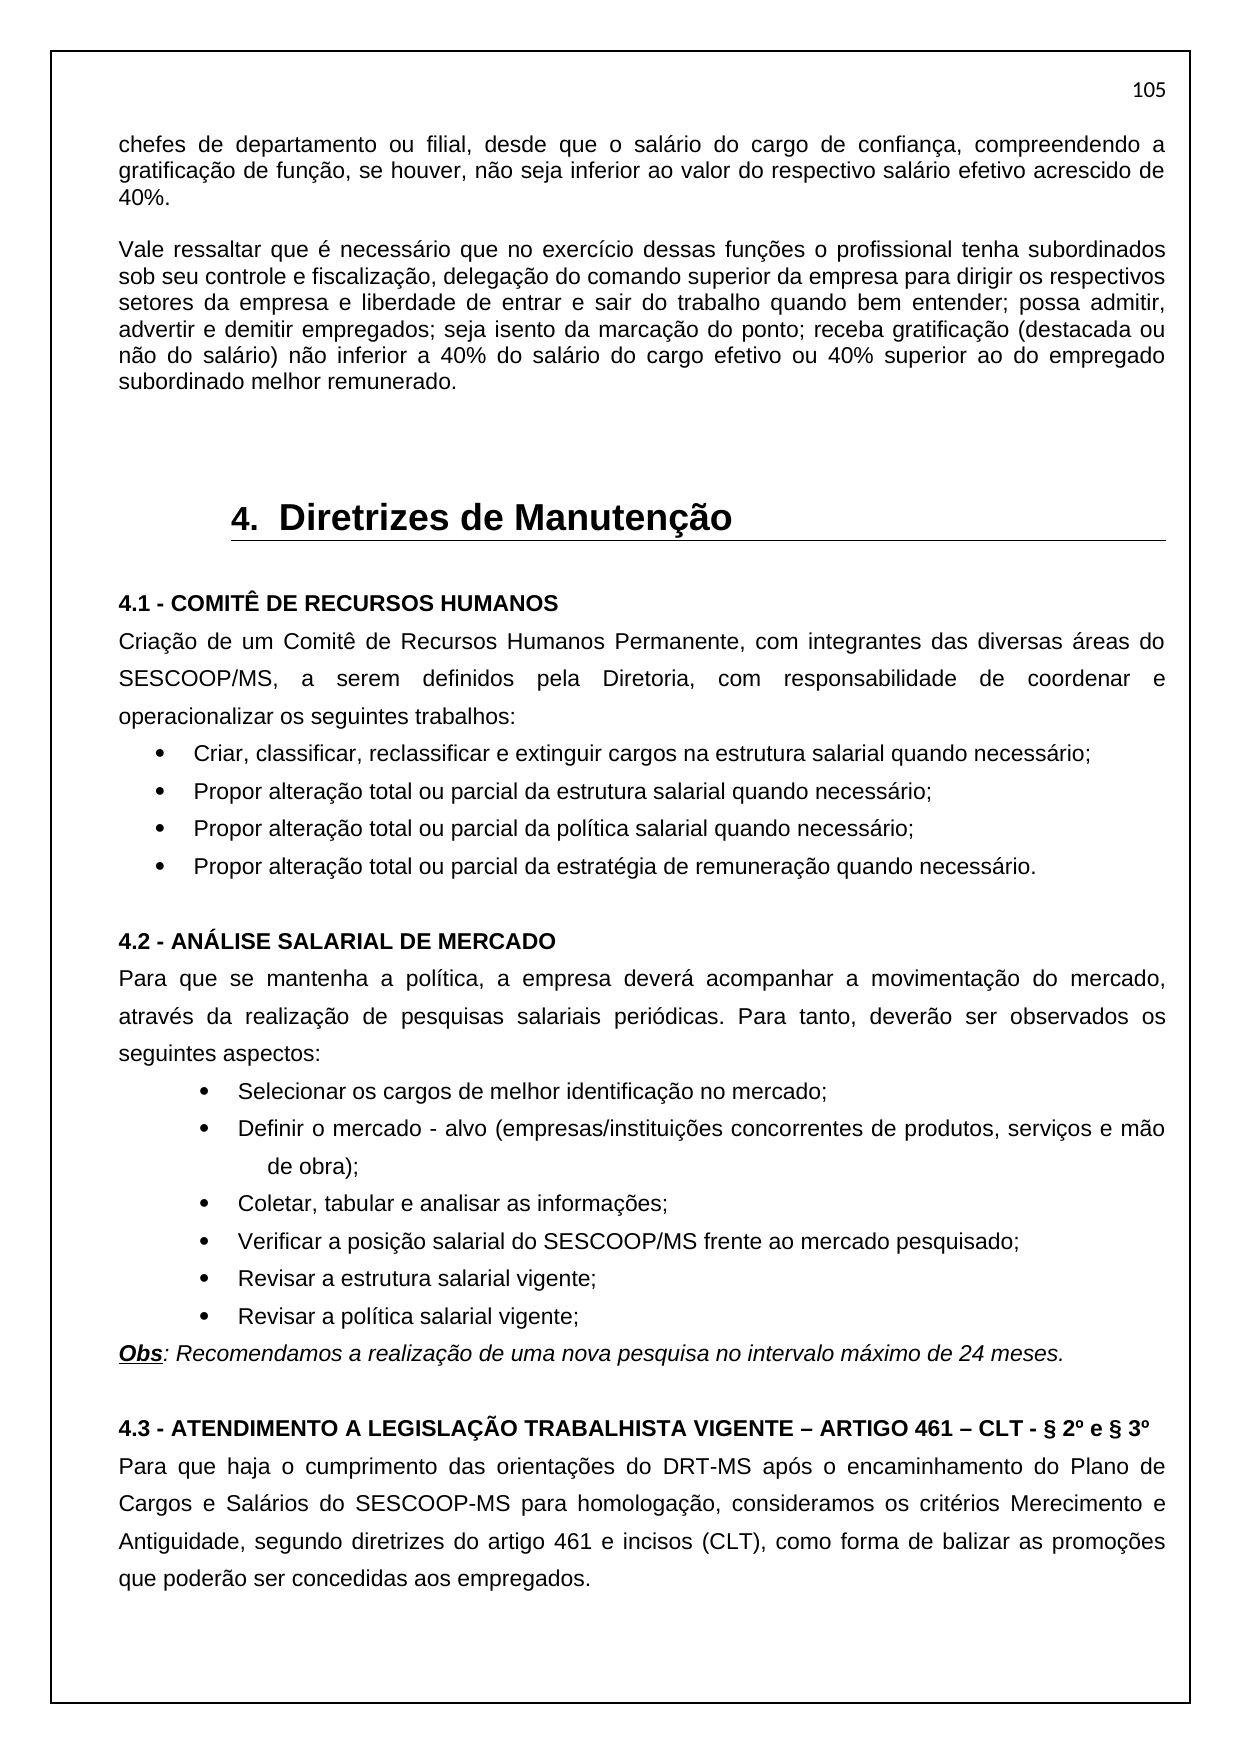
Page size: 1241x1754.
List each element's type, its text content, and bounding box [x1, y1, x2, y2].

list Diretrizes de Manutenção [231, 495, 1166, 540]
list Verificar a posição salarial do SESCOOP/MS frente ao mercado pesquisado; [200, 1216, 1166, 1254]
text 4.3 - ATENDIMENTO A LEGISLAÇÃO TRABALHISTA VIGENTE – ARTIGO 461 – CLT - § 2º e § 3º [118, 1404, 1166, 1441]
list Selecionar os cargos de melhor identificação no mercado; [200, 1066, 1166, 1104]
list Revisar a política salarial vigente; [200, 1291, 1166, 1329]
list Revisar a estrutura salarial vigente; [200, 1254, 1166, 1291]
list Propor alteração total ou parcial da política salarial quando necessário; [156, 804, 1166, 841]
text Criação de um Comitê de Recursos Humanos Permanente, com integrantes das diversas áreas do SESCOOP/MS, a serem definidos pela Diretoria, com responsabilidade de coordenar e operacionalizar os seguintes trabalhos: [118, 616, 1166, 729]
text Para que se mantenha a política, a empresa deverá acompanhar a movimentação do mercado, através da realização de pesquisas salariais periódicas. Para tanto, deverão ser observados os seguintes aspectos: [118, 954, 1166, 1066]
list Criar, classificar, reclassificar e extinguir cargos na estrutura salarial quando necessário; [156, 729, 1166, 766]
text Obs: Recomendamos a realização de uma nova pesquisa no intervalo máximo de 24 meses. [118, 1329, 1166, 1366]
list Coletar, tabular e analisar as informações; [200, 1179, 1166, 1216]
list Definir o mercado - alvo (empresas/instituições concorrentes de produtos, serviços e mão de obra); [200, 1104, 1166, 1179]
list Propor alteração total ou parcial da estratégia de remuneração quando necessário. [156, 841, 1166, 879]
text 4.1 - COMITÊ DE RECURSOS HUMANOS [118, 579, 1166, 616]
text Vale ressaltar que é necessário que no exercício dessas funções o profissional tenha subordinados sob seu controle e fiscalização, delegação do comando superior da empresa para dirigir os respectivos setores da empresa e liberdade de entrar e sair do trabalho quando bem entender; possa admitir, advertir e demitir empregados; seja isento da marcação do ponto; receba gratificação (destacada ou não do salário) não inferior a 40% do salário do cargo efetivo ou 40% superior ao do empregado subordinado melhor remunerado. [118, 236, 1166, 394]
list Propor alteração total ou parcial da estrutura salarial quando necessário; [156, 766, 1166, 804]
text chefes de departamento ou filial, desde que o salário do cargo de confiança, compreendendo a gratificação de função, se houver, não seja inferior ao valor do respectivo salário efetivo acrescido de 40%. [118, 131, 1166, 210]
text Para que haja o cumprimento das orientações do DRT-MS após o encaminhamento do Plano de Cargos e Salários do SESCOOP-MS para homologação, consideramos os critérios Merecimento e Antiguidade, segundo diretrizes do artigo 461 e incisos (CLT), como forma de balizar as promoções que poderão ser concedidas aos empregados. [118, 1441, 1166, 1591]
text 4.2 - ANÁLISE SALARIAL DE MERCADO [118, 916, 1166, 954]
